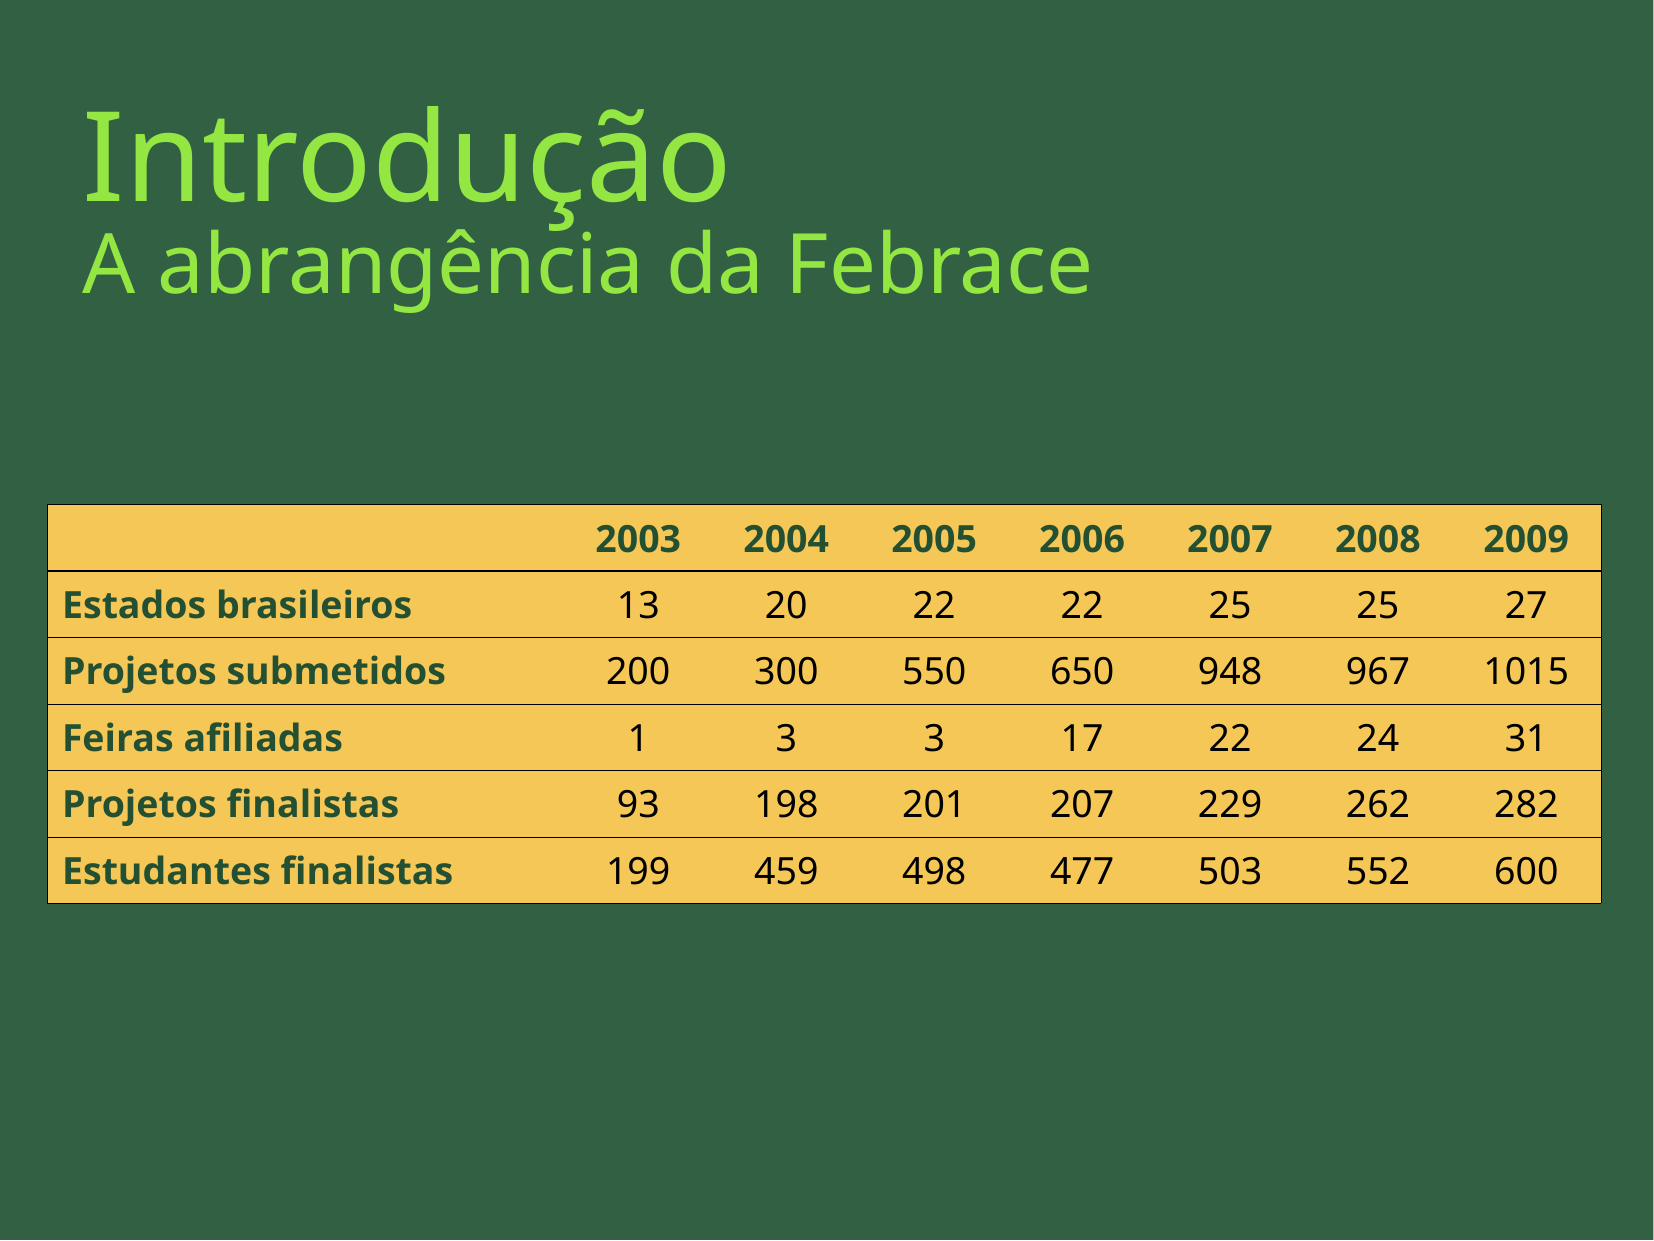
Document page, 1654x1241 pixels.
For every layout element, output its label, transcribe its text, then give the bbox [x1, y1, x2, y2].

table_cell 459 [712, 838, 860, 903]
table_cell 198 [712, 771, 860, 837]
table_cell 552 [1304, 838, 1452, 903]
table_cell 600 [1452, 838, 1601, 903]
table_cell 498 [860, 838, 1008, 903]
table_header 2008 [1304, 505, 1452, 570]
table_cell 20 [712, 572, 860, 637]
table_cell 503 [1156, 838, 1304, 903]
table_cell 550 [860, 638, 1008, 704]
table_cell 229 [1156, 771, 1304, 837]
table_header 2004 [712, 505, 860, 570]
table_cell 1015 [1452, 638, 1601, 704]
table_cell 22 [1008, 572, 1156, 637]
table_cell 24 [1304, 705, 1452, 770]
table_cell 17 [1008, 705, 1156, 770]
table_cell 650 [1008, 638, 1156, 704]
table_cell Projetos finalistas [48, 771, 564, 837]
table_cell 25 [1156, 572, 1304, 637]
title A abrangência da Febrace [82, 183, 1572, 340]
table_cell 201 [860, 771, 1008, 837]
table_cell Projetos submetidos [48, 638, 564, 704]
table_cell 22 [1156, 705, 1304, 770]
table_cell 200 [564, 638, 712, 704]
table_cell 31 [1452, 705, 1601, 770]
table_cell 207 [1008, 771, 1156, 837]
table_cell 300 [712, 638, 860, 704]
table_header 2006 [1008, 505, 1156, 570]
table_cell 282 [1452, 771, 1601, 837]
table_cell 27 [1452, 572, 1601, 637]
table_cell 3 [860, 705, 1008, 770]
table_cell 93 [564, 771, 712, 837]
table_cell 1 [564, 705, 712, 770]
table_header [48, 505, 564, 570]
table_header 2003 [564, 505, 712, 570]
table_cell 199 [564, 838, 712, 903]
table_cell 25 [1304, 572, 1452, 637]
table_cell Estudantes finalistas [48, 838, 564, 903]
table_header 2009 [1452, 505, 1601, 570]
table_cell 22 [860, 572, 1008, 637]
table_cell 13 [564, 572, 712, 637]
table_cell 262 [1304, 771, 1452, 837]
table_header 2007 [1156, 505, 1304, 570]
title Introdução [82, 49, 1571, 183]
table_cell 477 [1008, 838, 1156, 903]
table_cell 3 [712, 705, 860, 770]
table_cell 948 [1156, 638, 1304, 704]
table_cell Estados brasileiros [48, 572, 564, 637]
table_cell 967 [1304, 638, 1452, 704]
table_cell Feiras afiliadas [48, 705, 564, 770]
table_header 2005 [860, 505, 1008, 570]
